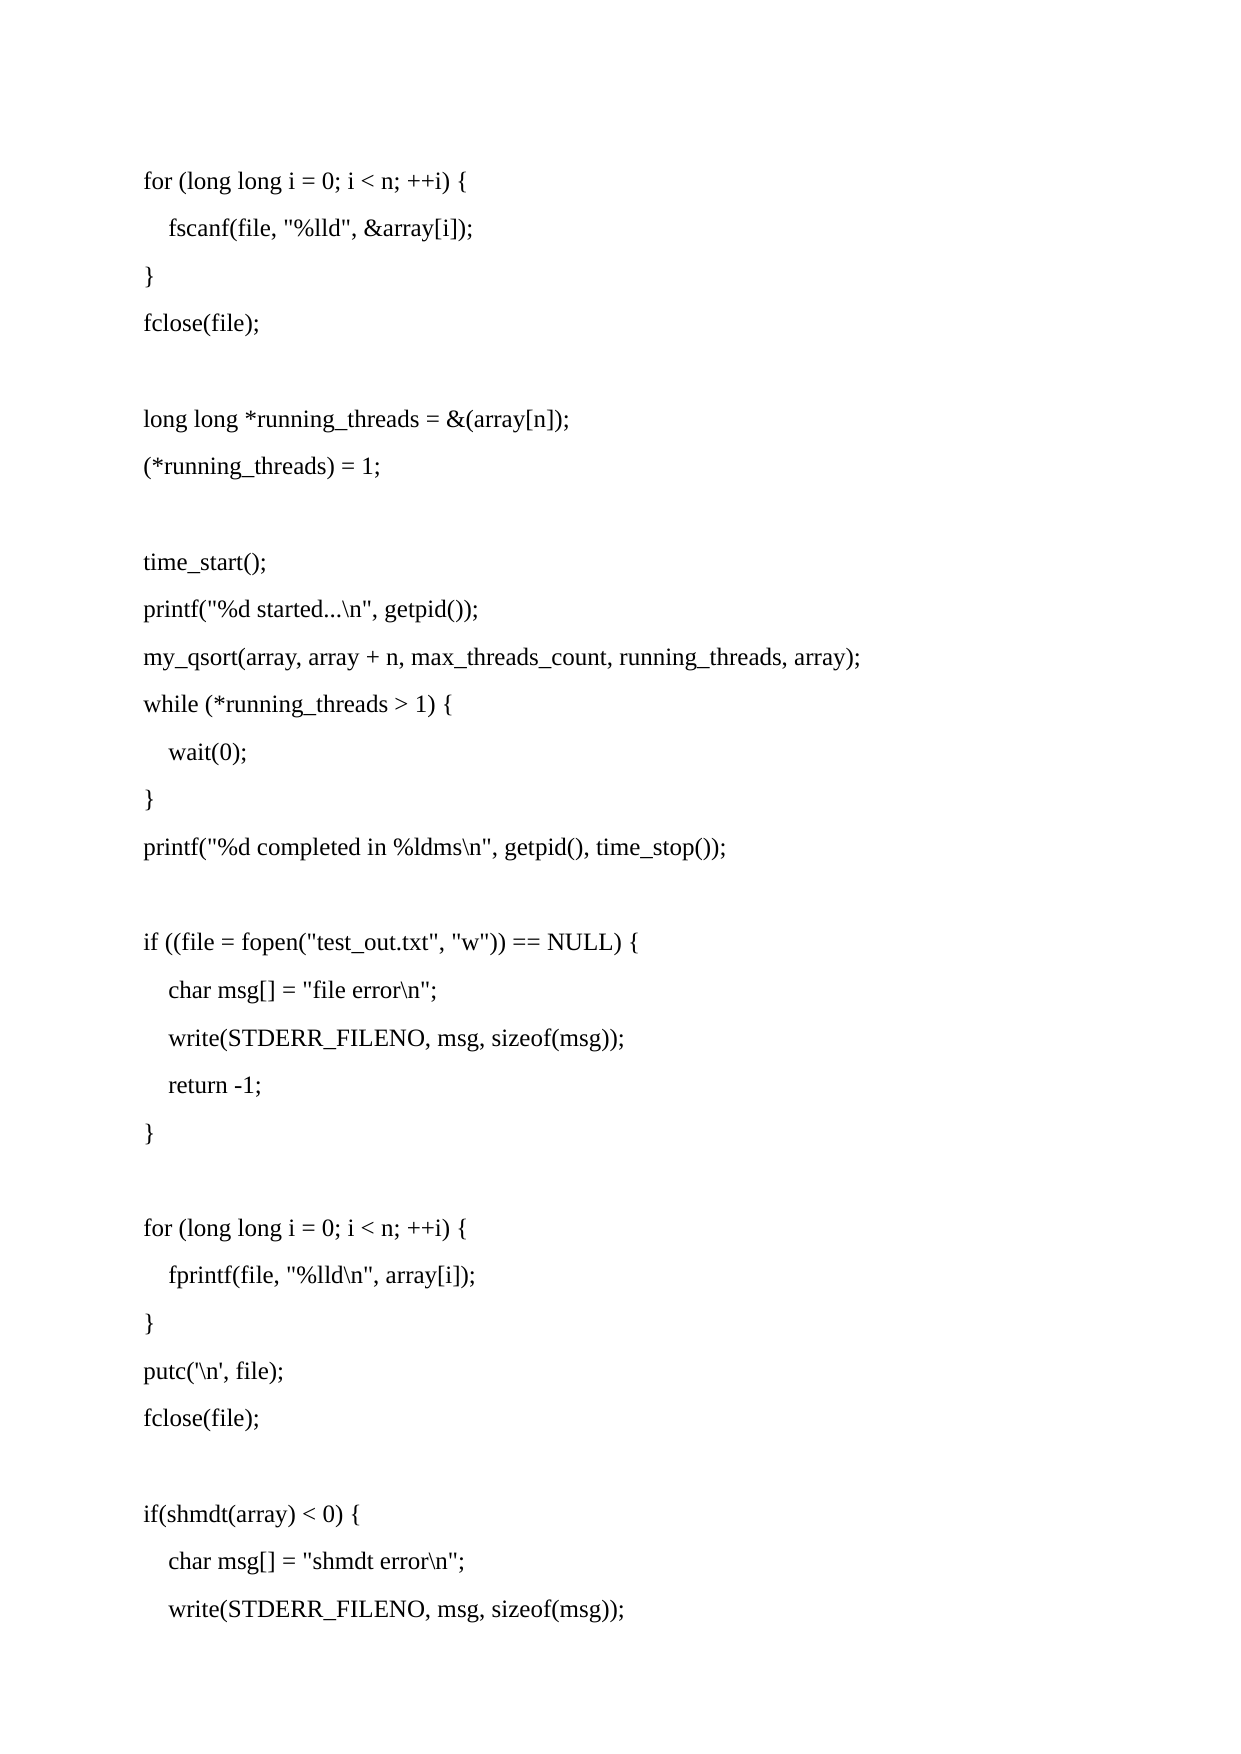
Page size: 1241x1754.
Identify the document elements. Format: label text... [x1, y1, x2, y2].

text } [118, 1118, 1122, 1147]
text char msg[] = "file error\n"; [118, 975, 1122, 1004]
text } [118, 261, 1122, 290]
text while (*running_threads > 1) { [118, 689, 1122, 718]
text for (long long i = 0; i < n; ++i) { [118, 1213, 1122, 1242]
text putc('\n', file); [118, 1356, 1122, 1384]
text char msg[] = "shmdt error\n"; [118, 1546, 1122, 1575]
text write(STDERR_FILENO, msg, sizeof(msg)); [118, 1023, 1122, 1051]
text if ((file = fopen("test_out.txt", "w")) == NULL) { [118, 927, 1122, 956]
text printf("%d completed in %ldms\n", getpid(), time_stop()); [118, 832, 1122, 861]
text for (long long i = 0; i < n; ++i) { [118, 166, 1122, 194]
text fscanf(file, "%lld", &array[i]); [118, 213, 1122, 242]
text return -1; [118, 1070, 1122, 1099]
text } [118, 784, 1122, 813]
text fclose(file); [118, 1403, 1122, 1432]
text my_qsort(array, array + n, max_threads_count, running_threads, array); [118, 642, 1122, 671]
text printf("%d started...\n", getpid()); [118, 594, 1122, 623]
text time_start(); [118, 547, 1122, 575]
text fprintf(file, "%lld\n", array[i]); [118, 1261, 1122, 1289]
text fclose(file); [118, 308, 1122, 337]
text write(STDERR_FILENO, msg, sizeof(msg)); [118, 1594, 1122, 1623]
text wait(0); [118, 737, 1122, 766]
text long long *running_threads = &(array[n]); [118, 404, 1122, 432]
text if(shmdt(array) < 0) { [118, 1499, 1122, 1527]
text } [118, 1308, 1122, 1337]
text (*running_threads) = 1; [118, 451, 1122, 480]
